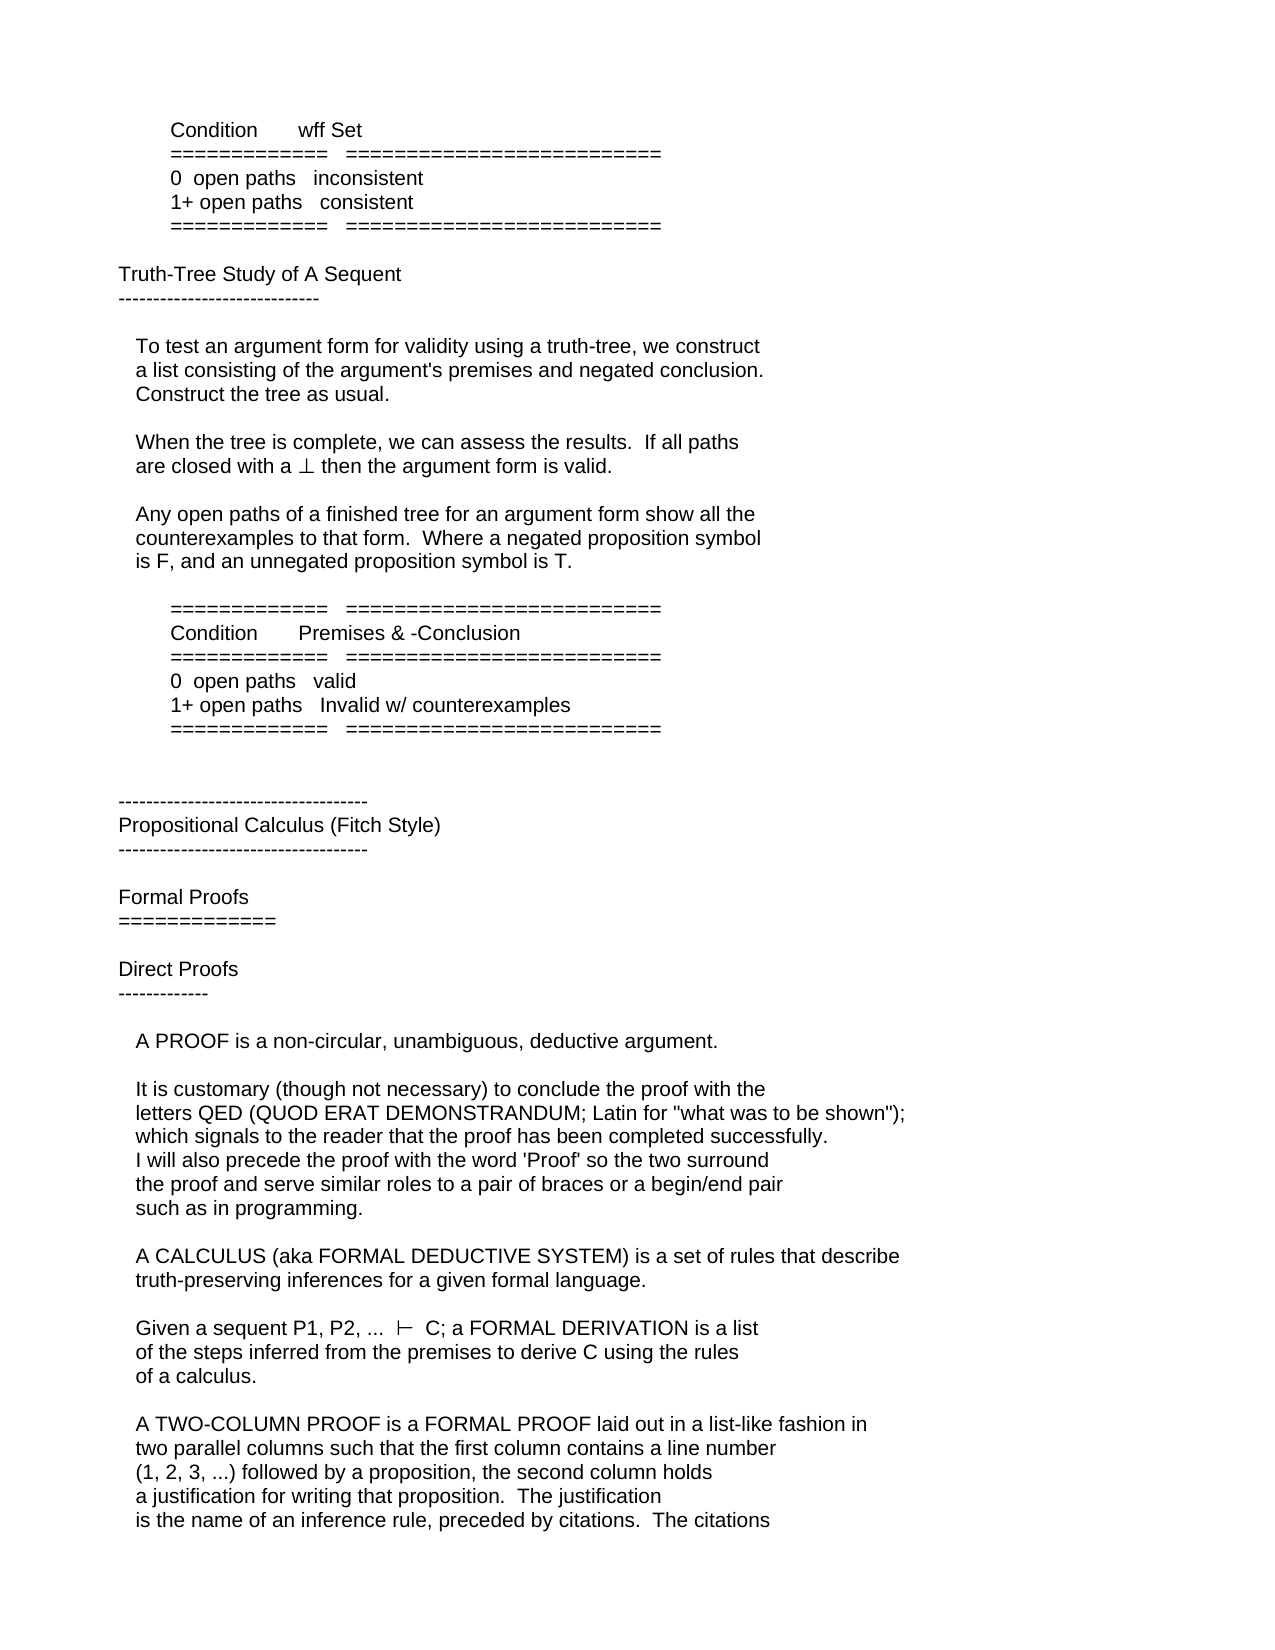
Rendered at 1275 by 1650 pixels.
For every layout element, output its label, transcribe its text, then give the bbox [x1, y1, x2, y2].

text Construct the tree as usual. [118, 382, 1157, 406]
text ============= ========================== [118, 645, 1157, 669]
text two parallel columns such that the first column contains a line number [118, 1436, 1157, 1460]
text ============= [118, 909, 1157, 933]
text Condition wff Set [118, 118, 1157, 142]
text truth-preserving inferences for a given formal language. [118, 1268, 1157, 1292]
text ============= ========================== [118, 597, 1157, 621]
text ------------------------------------ [118, 789, 1157, 813]
text Condition Premises & -Conclusion [118, 621, 1157, 645]
text Formal Proofs [118, 885, 1157, 909]
text letters QED (QUOD ERAT DEMONSTRANDUM; Latin for "what was to be shown"); [118, 1100, 1157, 1124]
text ============= ========================== [118, 214, 1157, 238]
text of a calculus. [118, 1364, 1157, 1388]
text a list consisting of the argument's premises and negated conclusion. [118, 358, 1157, 382]
text A PROOF is a non-circular, unambiguous, deductive argument. [118, 1028, 1157, 1052]
text are closed with a ⊥ then the argument form is valid. [118, 453, 1157, 477]
text 1+ open paths consistent [118, 190, 1157, 214]
text I will also precede the proof with the word 'Proof' so the two surround [118, 1148, 1157, 1172]
text which signals to the reader that the proof has been completed successfully. [118, 1124, 1157, 1148]
text Any open paths of a finished tree for an argument form show all the [118, 501, 1157, 525]
text the proof and serve similar roles to a pair of braces or a begin/end pair [118, 1172, 1157, 1196]
text Propositional Calculus (Fitch Style) [118, 813, 1157, 837]
text is F, and an unnegated proposition symbol is T. [118, 549, 1157, 573]
text of the steps inferred from the premises to derive C using the rules [118, 1340, 1157, 1364]
text such as in programming. [118, 1196, 1157, 1220]
text is the name of an inference rule, preceded by citations. The citations [118, 1508, 1157, 1532]
text Truth-Tree Study of A Sequent [118, 262, 1157, 286]
text Direct Proofs [118, 957, 1157, 981]
text a justification for writing that proposition. The justification [118, 1484, 1157, 1508]
text A TWO-COLUMN PROOF is a FORMAL PROOF laid out in a list-like fashion in [118, 1412, 1157, 1436]
text 1+ open paths Invalid w/ counterexamples [118, 693, 1157, 717]
text 0 open paths inconsistent [118, 166, 1157, 190]
text It is customary (though not necessary) to conclude the proof with the [118, 1076, 1157, 1100]
text (1, 2, 3, ...) followed by a proposition, the second column holds [118, 1460, 1157, 1484]
text ------------------------------------ [118, 837, 1157, 861]
text A CALCULUS (aka FORMAL DEDUCTIVE SYSTEM) is a set of rules that describe [118, 1244, 1157, 1268]
text 0 open paths valid [118, 669, 1157, 693]
text To test an argument form for validity using a truth-tree, we construct [118, 334, 1157, 358]
text Given a sequent P1, P2, ... ⊢ C; a FORMAL DERIVATION is a list [118, 1316, 1157, 1340]
text ------------- [118, 981, 1157, 1004]
text ============= ========================== [118, 717, 1157, 741]
text When the tree is complete, we can assess the results. If all paths [118, 429, 1157, 453]
text ============= ========================== [118, 142, 1157, 166]
text counterexamples to that form. Where a negated proposition symbol [118, 525, 1157, 549]
text ----------------------------- [118, 286, 1157, 310]
